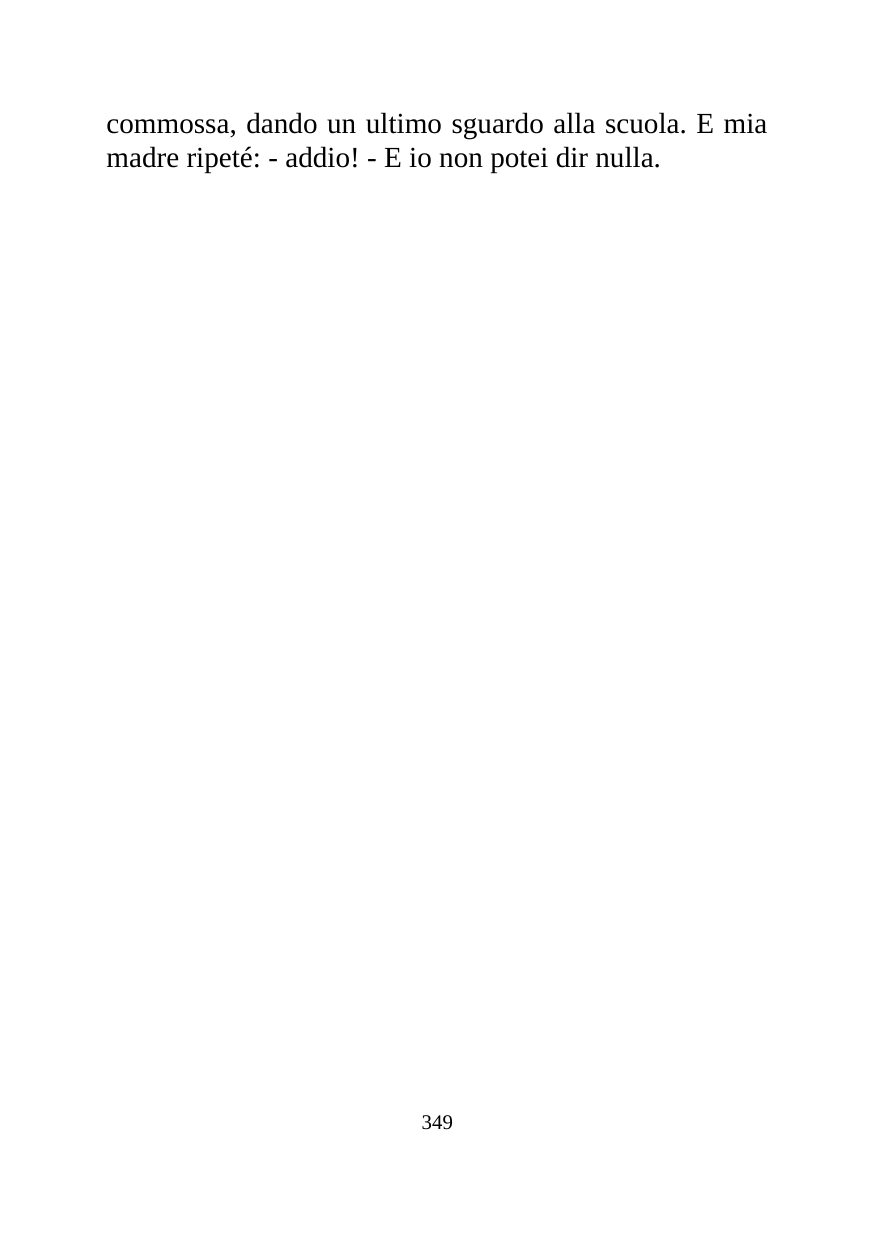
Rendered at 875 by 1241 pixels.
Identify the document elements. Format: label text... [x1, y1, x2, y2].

text commossa, dando un ultimo sguardo alla scuola. E mia madre ripeté: - addio! - E io non potei dir nulla. [106, 106, 768, 173]
